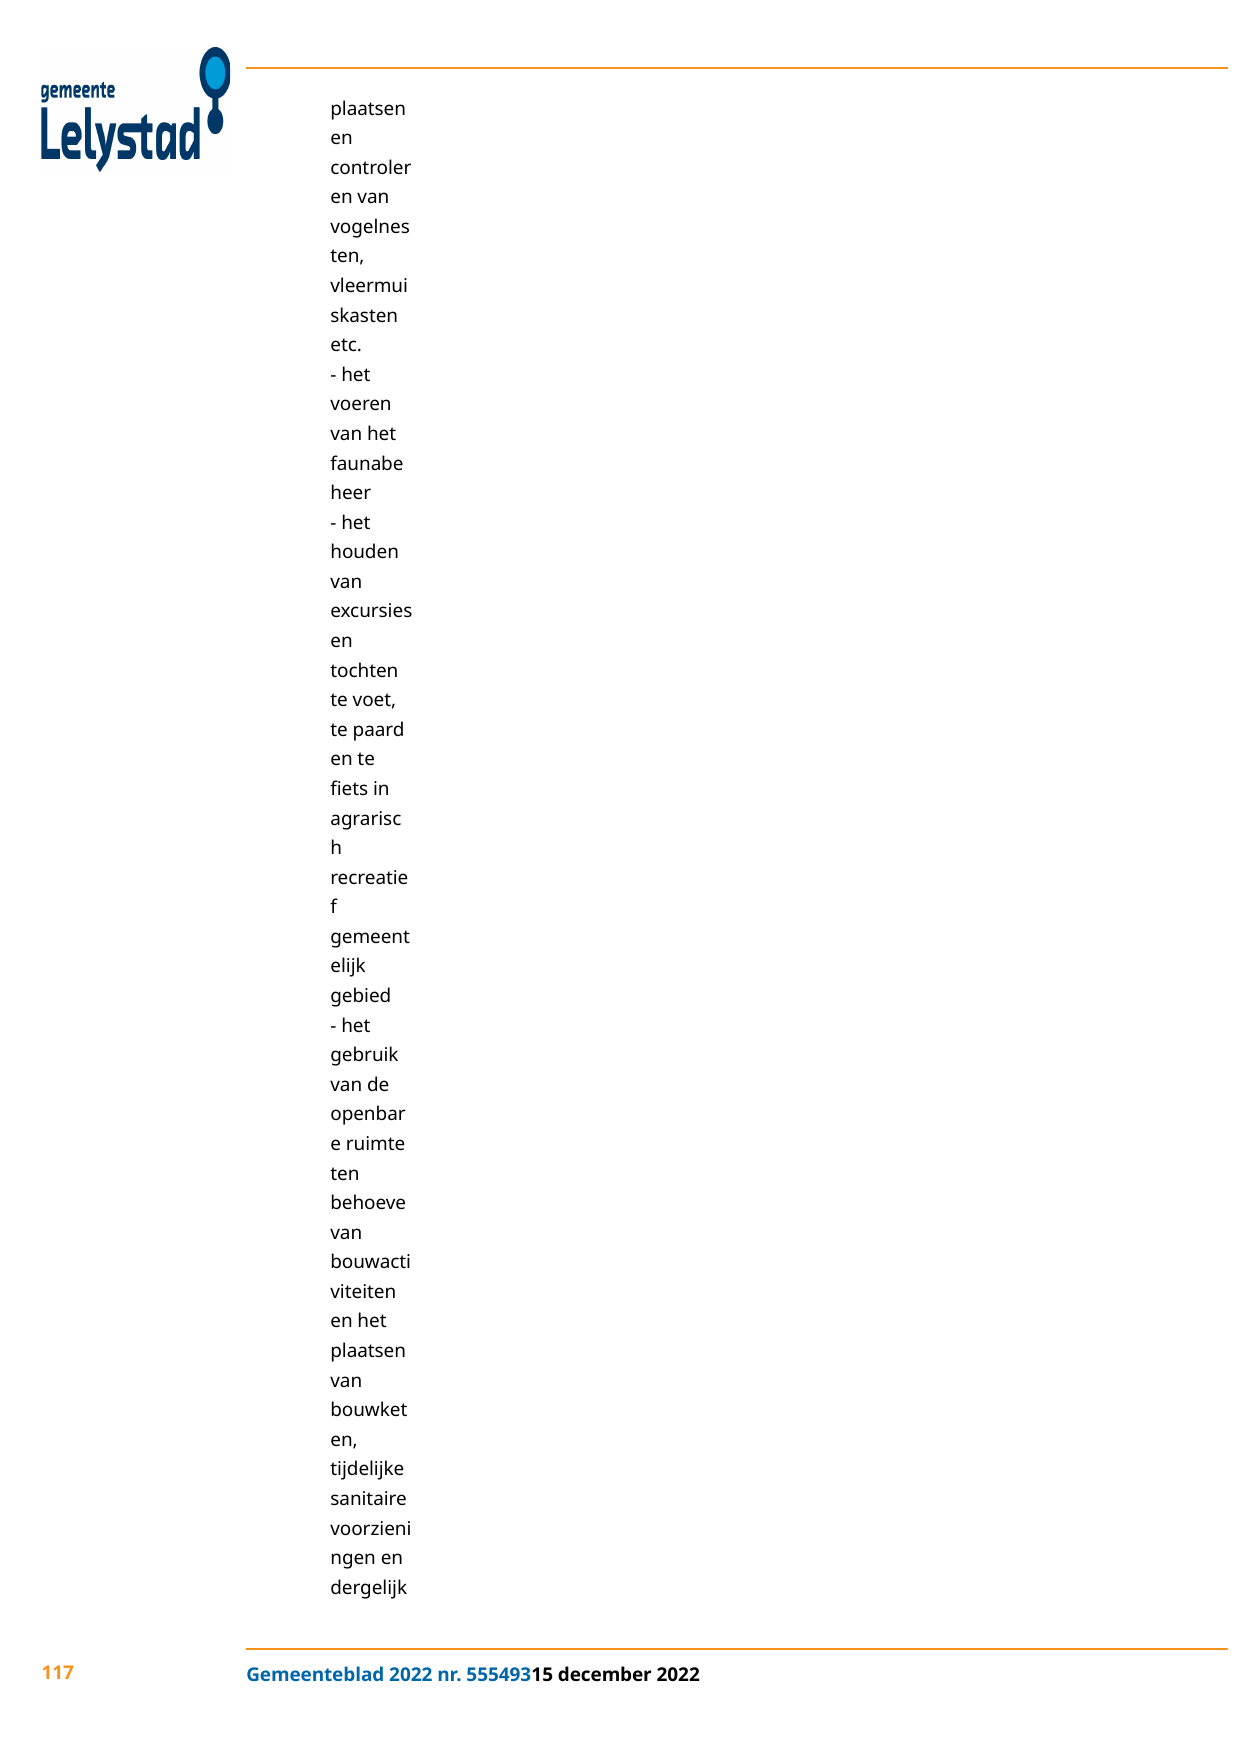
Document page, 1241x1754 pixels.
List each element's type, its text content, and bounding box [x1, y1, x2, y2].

table_cell [248, 95, 330, 1600]
table_cell [905, 95, 987, 1600]
table_cell [741, 95, 823, 1600]
table_cell [577, 95, 659, 1600]
table_cell [494, 95, 577, 1600]
table_cell [412, 95, 494, 1600]
table_cell [659, 95, 741, 1600]
picture [41, 47, 231, 172]
table_cell [987, 95, 1069, 1600]
table_cell [1069, 95, 1152, 1600]
table_cell plaatsen en controleren van vogelnesten, vleermuiskasten etc. - het voeren van het faunabeheer - het houden van excursies en tochten te voet, te paard en te fiets in agrarisch recreatief gemeentelijk gebied - het gebruik van de openbare ruimte ten behoeve van bouwactiviteiten en het plaatsen van bouwketen, tijdelijke sanitaire voorzieningen en dergelijk [330, 95, 412, 1600]
table_cell [823, 95, 905, 1600]
